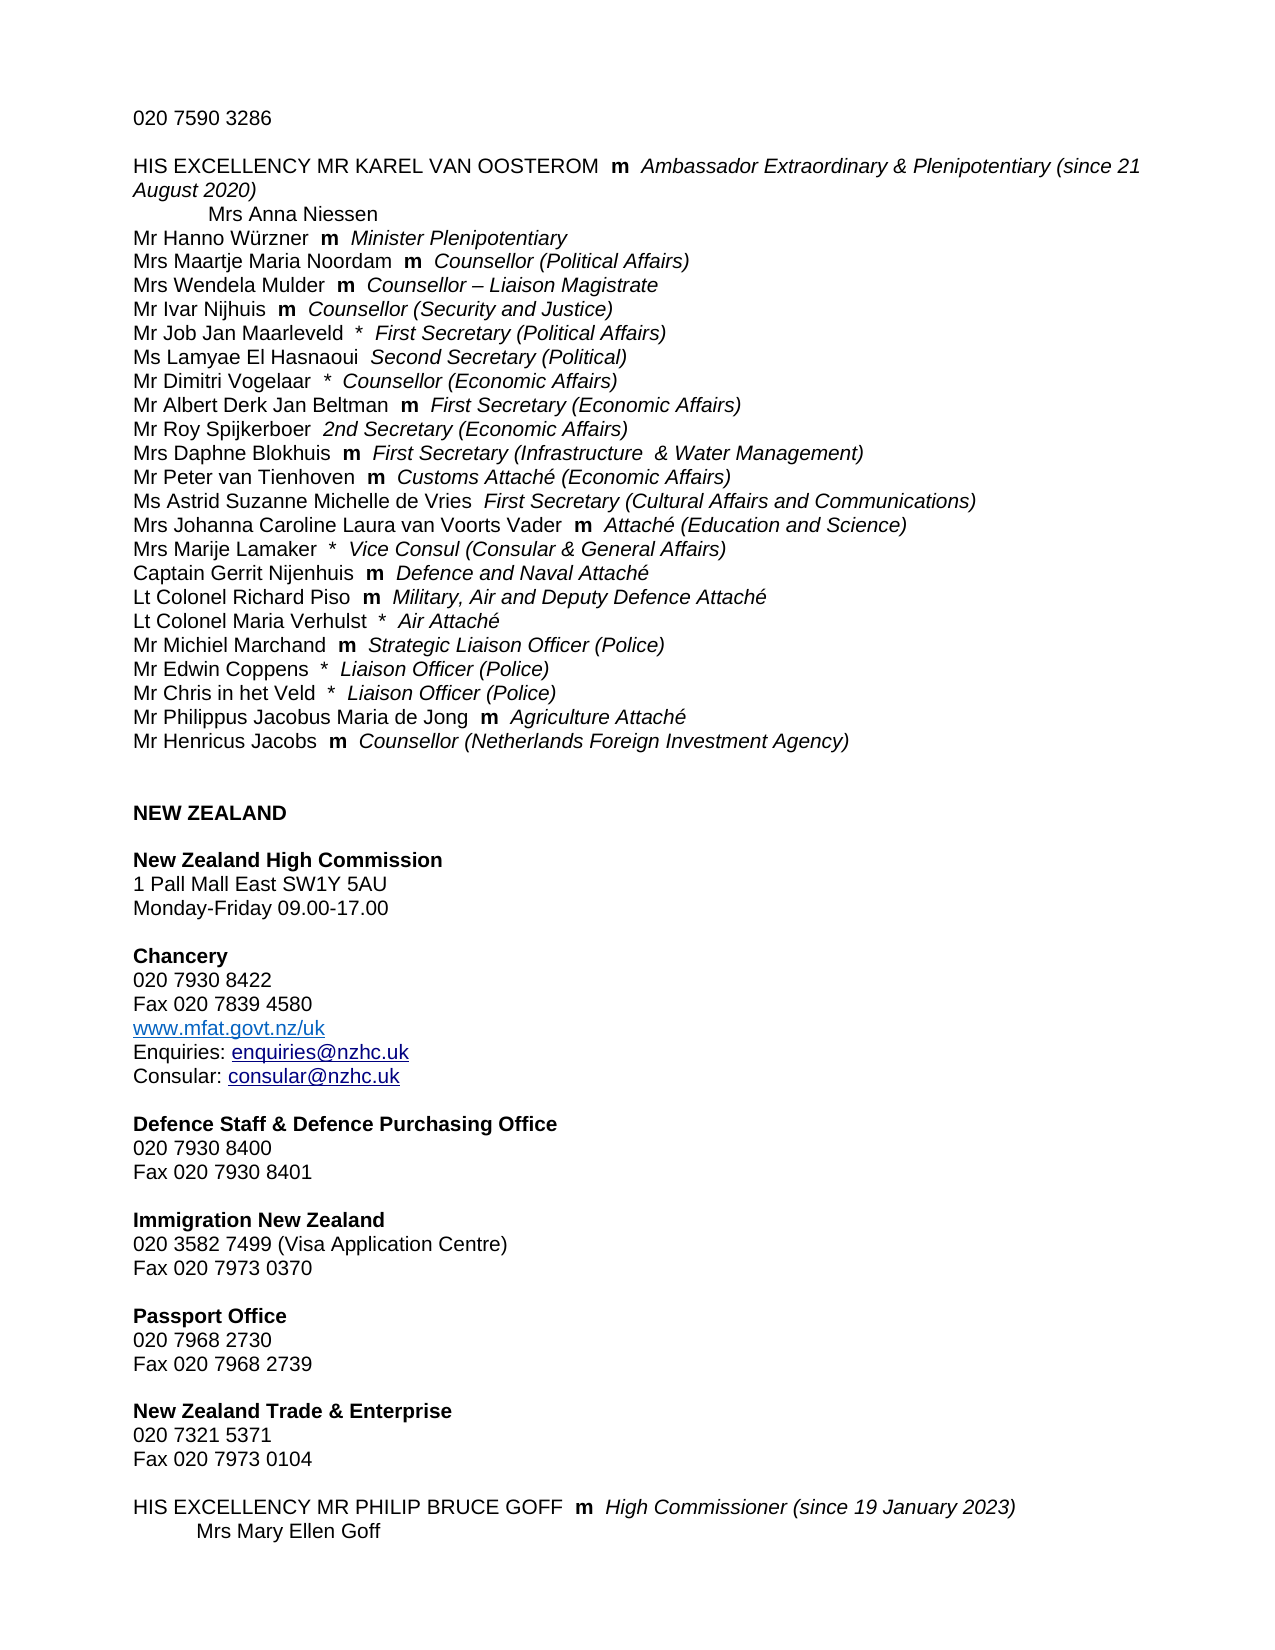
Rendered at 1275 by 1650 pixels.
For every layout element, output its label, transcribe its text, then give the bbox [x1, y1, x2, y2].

text HIS EXCELLENCY MR KAREL VAN OOSTEROM m Ambassador Extraordinary & Plenipotentiary (since 21 August 2020) [133, 153, 1181, 201]
text Mr Chris in het Veld * Liaison Officer (Police) [133, 681, 1181, 704]
text Captain Gerrit Nijenhuis m Defence and Naval Attaché [133, 561, 1181, 585]
text 020 7321 5371 [133, 1423, 1181, 1447]
text New Zealand High Commission [133, 848, 1181, 872]
text Fax 020 7930 8401 [133, 1160, 1181, 1184]
text Mr Peter van Tienhoven m Customs Attaché (Economic Affairs) [133, 465, 1181, 489]
text Mrs Maartje Maria Noordam m Counsellor (Political Affairs) [133, 249, 1181, 273]
text Mrs Wendela Mulder m Counsellor – Liaison Magistrate [133, 273, 1181, 297]
text Consular: consular@nzhc.uk [133, 1064, 1181, 1088]
text Monday-Friday 09.00-17.00 [133, 896, 1181, 920]
text New Zealand Trade & Enterprise [133, 1399, 1181, 1423]
text 020 7968 2730 [133, 1327, 1181, 1351]
text Defence Staff & Defence Purchasing Office [133, 1112, 1181, 1136]
text HIS EXCELLENCY MR PHILIP BRUCE GOFF m High Commissioner (since 19 January 2023) [133, 1495, 1181, 1519]
text Immigration New Zealand [133, 1208, 1181, 1232]
text 020 3582 7499 (Visa Application Centre) [133, 1232, 1181, 1256]
text Fax 020 7839 4580 [133, 992, 1181, 1016]
text Mr Job Jan Maarleveld * First Secretary (Political Affairs) [133, 321, 1181, 345]
text www.mfat.govt.nz/uk [133, 1016, 1181, 1040]
text Enquiries: enquiries@nzhc.uk [133, 1040, 1181, 1064]
text Mr Hanno Würzner m Minister Plenipotentiary [133, 225, 1181, 249]
text Ms Astrid Suzanne Michelle de Vries First Secretary (Cultural Affairs and Communications) [133, 489, 1181, 513]
text Mrs Marije Lamaker * Vice Consul (Consular & General Affairs) [133, 537, 1181, 561]
text Mr Dimitri Vogelaar * Counsellor (Economic Affairs) [133, 369, 1181, 393]
text Mr Albert Derk Jan Beltman m First Secretary (Economic Affairs) [133, 393, 1181, 417]
text Mrs Daphne Blokhuis m First Secretary (Infrastructure & Water Management) [133, 441, 1181, 465]
text Lt Colonel Richard Piso m Military, Air and Deputy Defence Attaché [133, 585, 1181, 609]
text NEW ZEALAND [133, 800, 1181, 824]
text Mr Roy Spijkerboer 2nd Secretary (Economic Affairs) [133, 417, 1181, 441]
text Mr Henricus Jacobs m Counsellor (Netherlands Foreign Investment Agency) [133, 728, 1181, 752]
text 020 7590 3286 [133, 106, 1181, 129]
text Mr Edwin Coppens * Liaison Officer (Police) [133, 657, 1181, 681]
text Fax 020 7973 0370 [133, 1256, 1181, 1279]
text 020 7930 8422 [133, 968, 1181, 992]
text Passport Office [133, 1303, 1181, 1327]
text Fax 020 7968 2739 [133, 1351, 1181, 1375]
text Mr Michiel Marchand m Strategic Liaison Officer (Police) [133, 633, 1181, 657]
text Lt Colonel Maria Verhulst * Air Attaché [133, 609, 1181, 633]
text Fax 020 7973 0104 [133, 1447, 1181, 1471]
text Ms Lamyae El Hasnaoui Second Secretary (Political) [133, 345, 1181, 369]
text Chancery [133, 944, 1181, 968]
text Mr Philippus Jacobus Maria de Jong m Agriculture Attaché [133, 704, 1181, 728]
text Mrs Mary Ellen Goff [133, 1519, 1181, 1543]
text 020 7930 8400 [133, 1136, 1181, 1160]
text Mr Ivar Nijhuis m Counsellor (Security and Justice) [133, 297, 1181, 321]
text Mrs Johanna Caroline Laura van Voorts Vader m Attaché (Education and Science) [133, 513, 1181, 537]
text Mrs Anna Niessen [133, 201, 1181, 225]
text 1 Pall Mall East SW1Y 5AU [133, 872, 1181, 896]
